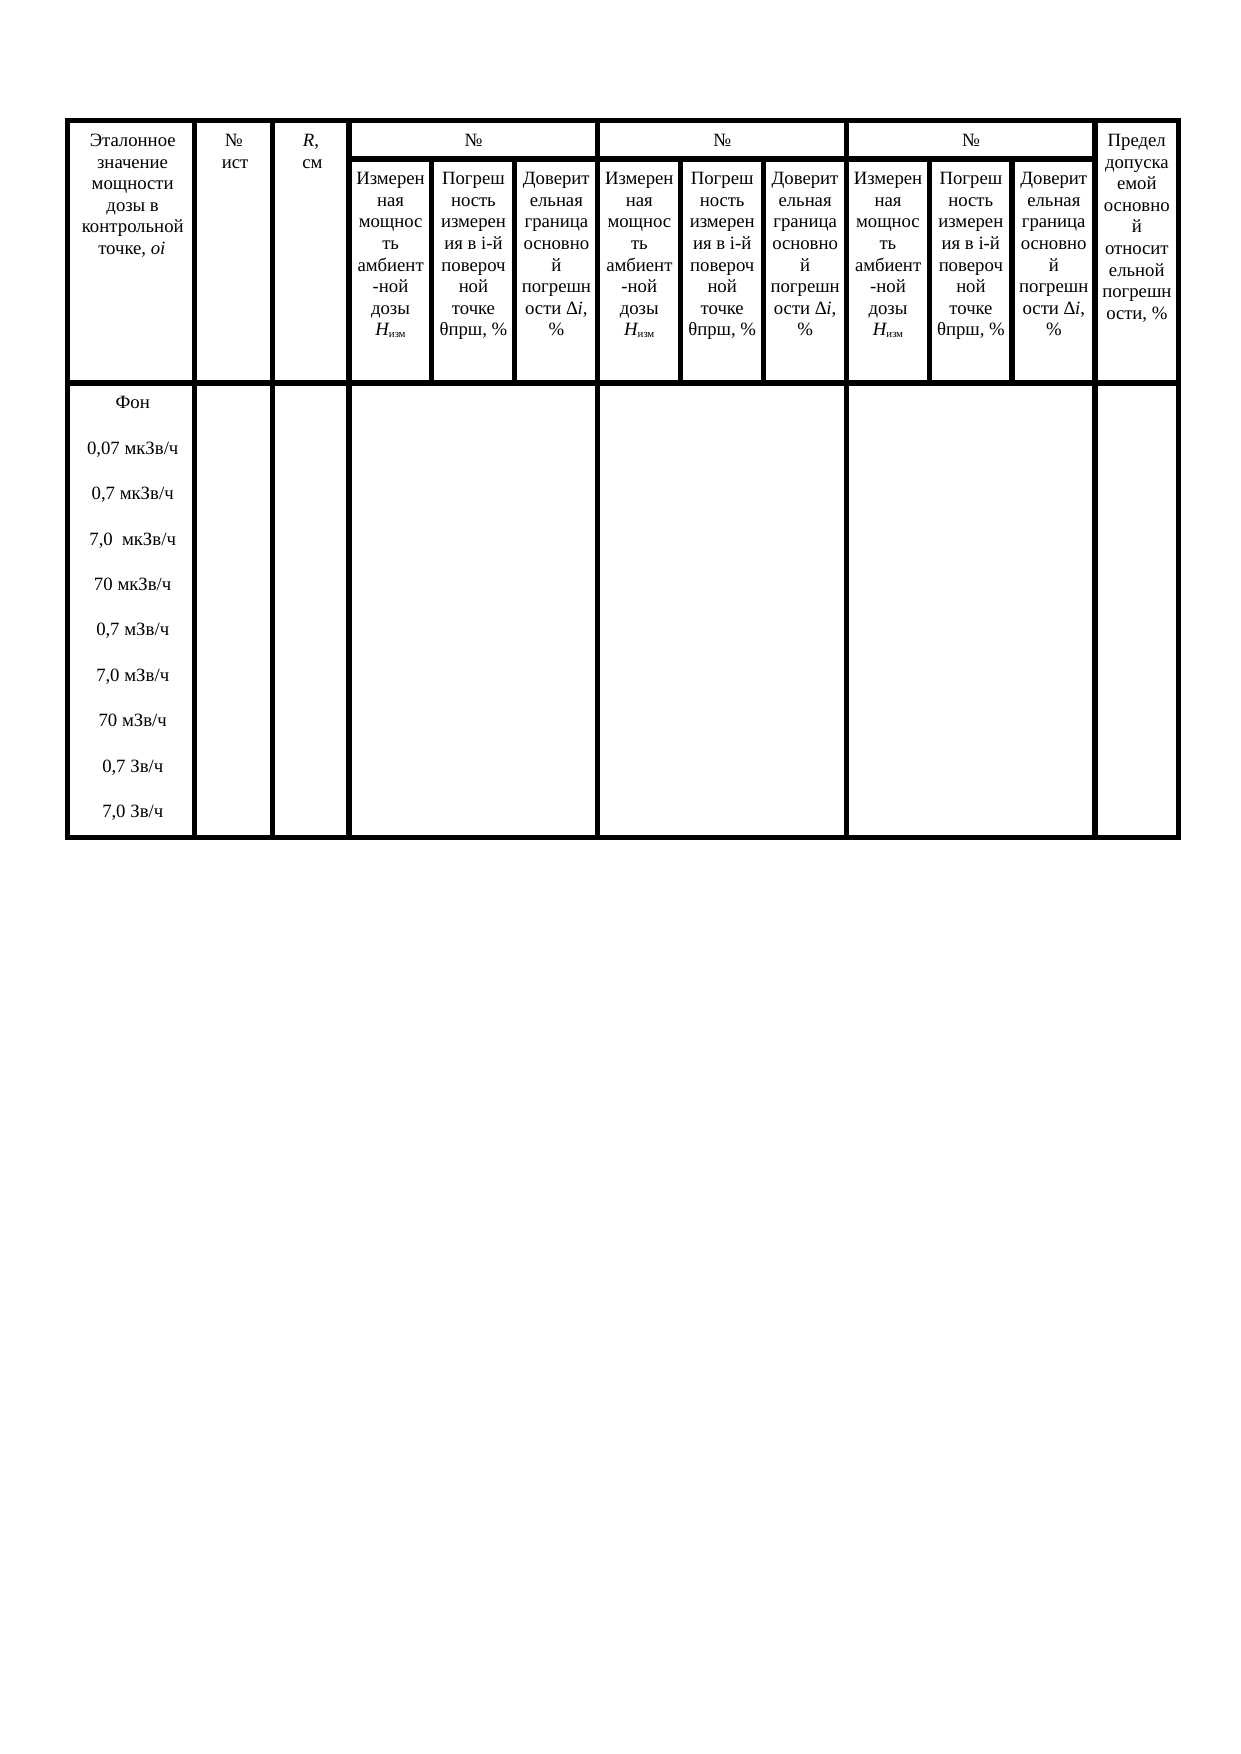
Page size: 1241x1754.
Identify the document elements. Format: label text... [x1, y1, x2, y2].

table_cell 0,7 Зв/ч [70, 744, 192, 789]
table_cell [515, 698, 595, 744]
table_cell [432, 426, 515, 471]
table_cell [929, 653, 1012, 698]
table_cell [681, 471, 763, 517]
table_cell [1012, 653, 1092, 698]
table_cell [515, 386, 595, 426]
table_cell [432, 608, 515, 653]
table_cell [197, 562, 270, 607]
table_cell [197, 426, 270, 471]
table_cell [432, 789, 515, 834]
table_cell [929, 471, 1012, 517]
table_cell [849, 562, 929, 607]
table_cell [764, 608, 844, 653]
table_cell [681, 562, 763, 607]
table_cell [764, 471, 844, 517]
table_cell [352, 789, 432, 834]
table_cell [1012, 562, 1092, 607]
table_header Эталонное значение мощности дозы в контрольной точке, oi [70, 123, 192, 380]
table_cell 7,0 мкЗв/ч [70, 517, 192, 562]
table_cell [1012, 386, 1092, 426]
table_cell [275, 471, 346, 517]
table_cell [764, 744, 844, 789]
table_cell [681, 608, 763, 653]
table_cell [197, 698, 270, 744]
table_cell [1012, 426, 1092, 471]
table_cell [515, 562, 595, 607]
table_header Предел допускаемой основной относительной погрешности, % [1098, 123, 1176, 380]
table_cell [352, 386, 432, 426]
table_cell [764, 653, 844, 698]
table_cell [600, 471, 681, 517]
table_cell [275, 789, 346, 834]
table_cell [352, 517, 432, 562]
table_cell Доверительная граница основной погрешности ∆i,% [517, 162, 595, 380]
table_header № [600, 123, 844, 156]
table_cell 70 мЗв/ч [70, 698, 192, 744]
table_cell [681, 517, 763, 562]
table_cell Погрешность измерения в i-й поверочной точке θпрш, % [932, 162, 1009, 380]
table_cell [352, 744, 432, 789]
table_cell [432, 386, 515, 426]
table_cell [432, 517, 515, 562]
table_cell [764, 698, 844, 744]
table_cell Доверительная граница основной погрешности ∆i,% [766, 162, 844, 380]
table_cell [352, 562, 432, 607]
table_header № ист [197, 123, 270, 380]
table_cell [275, 426, 346, 471]
table_cell Измеренная мощность амбиент-ной дозы Hизм [600, 162, 678, 380]
table_cell [1012, 517, 1092, 562]
table_cell [515, 653, 595, 698]
table_cell [600, 426, 681, 471]
table_header № [849, 123, 1092, 156]
table_cell [197, 744, 270, 789]
table_cell [1098, 386, 1176, 834]
table_cell [929, 517, 1012, 562]
table_cell [764, 426, 844, 471]
table_cell 0,7 мЗв/ч [70, 608, 192, 653]
table_cell [515, 426, 595, 471]
table_cell [600, 653, 681, 698]
table_cell [197, 653, 270, 698]
table_cell 0,07 мкЗв/ч [70, 426, 192, 471]
table_cell [929, 789, 1012, 834]
table_cell [929, 426, 1012, 471]
table_cell [1012, 698, 1092, 744]
table_cell [849, 698, 929, 744]
table_cell Фон [70, 386, 192, 426]
table_cell [197, 471, 270, 517]
table_cell [432, 562, 515, 607]
table_cell [197, 789, 270, 834]
table_cell [929, 608, 1012, 653]
table_cell [849, 386, 929, 426]
table_cell [600, 789, 681, 834]
table_cell [764, 517, 844, 562]
table_cell [515, 608, 595, 653]
table_cell [275, 744, 346, 789]
table_cell [849, 653, 929, 698]
table_cell [275, 608, 346, 653]
table_cell [849, 744, 929, 789]
table_cell [275, 698, 346, 744]
table_cell Измеренная мощность амбиент-ной дозы Hизм [352, 162, 429, 380]
table_cell [600, 562, 681, 607]
table_cell Погрешность измерения в i-й поверочной точке θпрш, % [434, 162, 512, 380]
table_cell 7,0 Зв/ч [70, 789, 192, 834]
table_cell [600, 608, 681, 653]
table_cell [352, 698, 432, 744]
table_cell [352, 426, 432, 471]
table_cell [1012, 471, 1092, 517]
table_cell [849, 426, 929, 471]
table_cell [600, 386, 681, 426]
table_cell [515, 789, 595, 834]
table_cell [849, 608, 929, 653]
table_cell [352, 608, 432, 653]
table_cell [197, 608, 270, 653]
table_cell [275, 562, 346, 607]
table_cell Измеренная мощность амбиент-ной дозы Hизм [849, 162, 927, 380]
table_cell [764, 789, 844, 834]
table_cell [764, 562, 844, 607]
table_cell [432, 744, 515, 789]
table_cell [929, 698, 1012, 744]
table_cell [432, 653, 515, 698]
table_cell [275, 517, 346, 562]
table_cell [681, 698, 763, 744]
table_header R, см [275, 123, 346, 380]
table_cell [515, 517, 595, 562]
table_cell [197, 517, 270, 562]
table_cell [681, 386, 763, 426]
table_cell [681, 744, 763, 789]
table_cell [352, 653, 432, 698]
table_cell 70 мкЗв/ч [70, 562, 192, 607]
table_cell [432, 471, 515, 517]
table_cell 7,0 мЗв/ч [70, 653, 192, 698]
table_cell [849, 517, 929, 562]
table_cell Погрешность измерения в i-й поверочной точке θпрш, % [683, 162, 761, 380]
table_cell [1012, 608, 1092, 653]
table_cell [681, 789, 763, 834]
table_header № [352, 123, 595, 156]
table_cell 0,7 мкЗв/ч [70, 471, 192, 517]
table_cell [929, 386, 1012, 426]
table_cell [764, 386, 844, 426]
table_cell [681, 426, 763, 471]
table_cell [275, 653, 346, 698]
table_cell [515, 744, 595, 789]
table_cell [600, 698, 681, 744]
table_cell [1012, 789, 1092, 834]
table_cell [929, 744, 1012, 789]
table_cell [352, 471, 432, 517]
table_cell [849, 789, 929, 834]
table_cell [681, 653, 763, 698]
table_cell [1012, 744, 1092, 789]
table_cell [600, 517, 681, 562]
table_cell [515, 471, 595, 517]
table_cell [432, 698, 515, 744]
table_cell [929, 562, 1012, 607]
table_cell [849, 471, 929, 517]
table_cell [600, 744, 681, 789]
table_cell Доверительная граница основной погрешности ∆i,% [1015, 162, 1092, 380]
table_cell [275, 386, 346, 426]
table_cell [197, 386, 270, 426]
